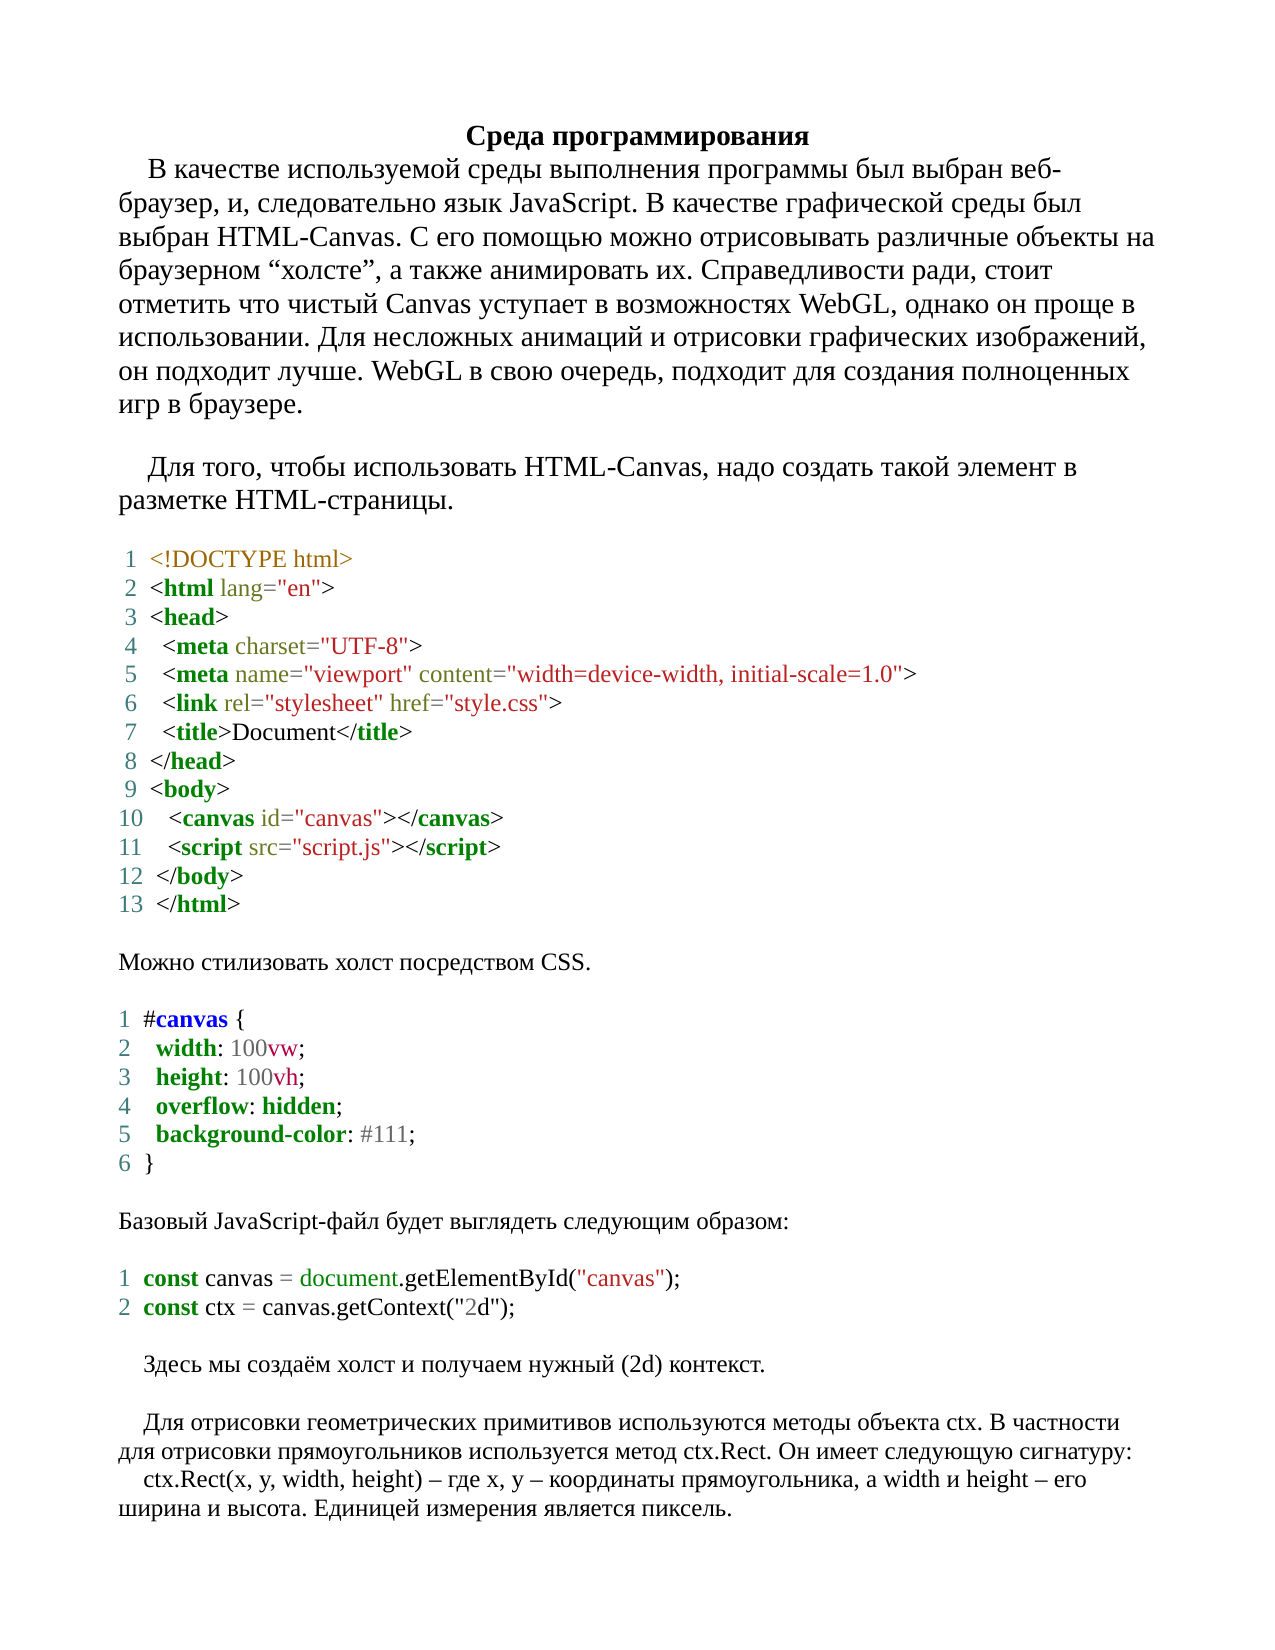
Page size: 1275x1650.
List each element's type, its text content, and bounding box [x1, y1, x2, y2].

text 3 height: 100vh; [118, 1062, 1157, 1091]
text 1 <!DOCTYPE html> [118, 544, 1157, 573]
text Базовый JavaScript-файл будет выглядеть следующим образом: [118, 1206, 1157, 1234]
text В качестве используемой среды выполнения программы был выбран веб-браузер, и, следовательно язык JavaScript. В качестве графической среды был выбран HTML-Canvas. С его помощью можно отрисовывать различные объекты на браузерном “холсте”, а также анимировать их. Справедливости ради, стоит отметить что чистый Canvas уступает в возможностях WebGL, однако он проще в использовании. Для несложных анимаций и отрисовки графических изображений, он подходит лучше. WebGL в свою очередь, подходит для создания полноценных игр в браузере. [118, 152, 1157, 420]
text 1 const canvas = document.getElementById("canvas"); [118, 1263, 1157, 1292]
text 4 <meta charset="UTF-8"> [118, 631, 1157, 659]
text 6 <link rel="stylesheet" href="style.css"> [118, 688, 1157, 717]
text 12 </body> [118, 861, 1157, 889]
text 10 <canvas id="canvas"></canvas> [118, 803, 1157, 832]
text Для того, чтобы использовать HTML-Canvas, надо создать такой элемент в разметке HTML-страницы. [118, 449, 1157, 516]
text Можно стилизовать холст посредством CSS. [118, 947, 1157, 976]
text 11 <script src="script.js"></script> [118, 832, 1157, 861]
text 8 </head> [118, 746, 1157, 774]
text 2 <html lang="en"> [118, 573, 1157, 602]
text 13 </html> [118, 889, 1157, 918]
text 6 } [118, 1148, 1157, 1177]
text 2 const ctx = canvas.getContext("2d"); [118, 1292, 1157, 1349]
text 3 <head> [118, 602, 1157, 631]
text 5 <meta name="viewport" content="width=device-width, initial-scale=1.0"> [118, 659, 1157, 688]
text 9 <body> [118, 774, 1157, 803]
text Здесь мы создаём холст и получаем нужный (2d) контекст. [118, 1349, 1157, 1378]
text 2 width: 100vw; [118, 1033, 1157, 1062]
text ctx.Rect(x, y, width, height) – где x, y – координаты прямоугольника, а width и height – его ширина и высота. Единицей измерения является пиксель. [118, 1464, 1157, 1522]
text 1 #canvas { [118, 1004, 1157, 1033]
text 7 <title>Document</title> [118, 717, 1157, 746]
text Для отрисовки геометрических примитивов используются методы объекта ctx. В частности для отрисовки прямоугольников используется метод ctx.Rect. Он имеет следующую сигнатуру: [118, 1407, 1157, 1464]
text Среда программирования [118, 118, 1157, 152]
text 4 overflow: hidden; [118, 1091, 1157, 1119]
text 5 background-color: #111; [118, 1119, 1157, 1148]
